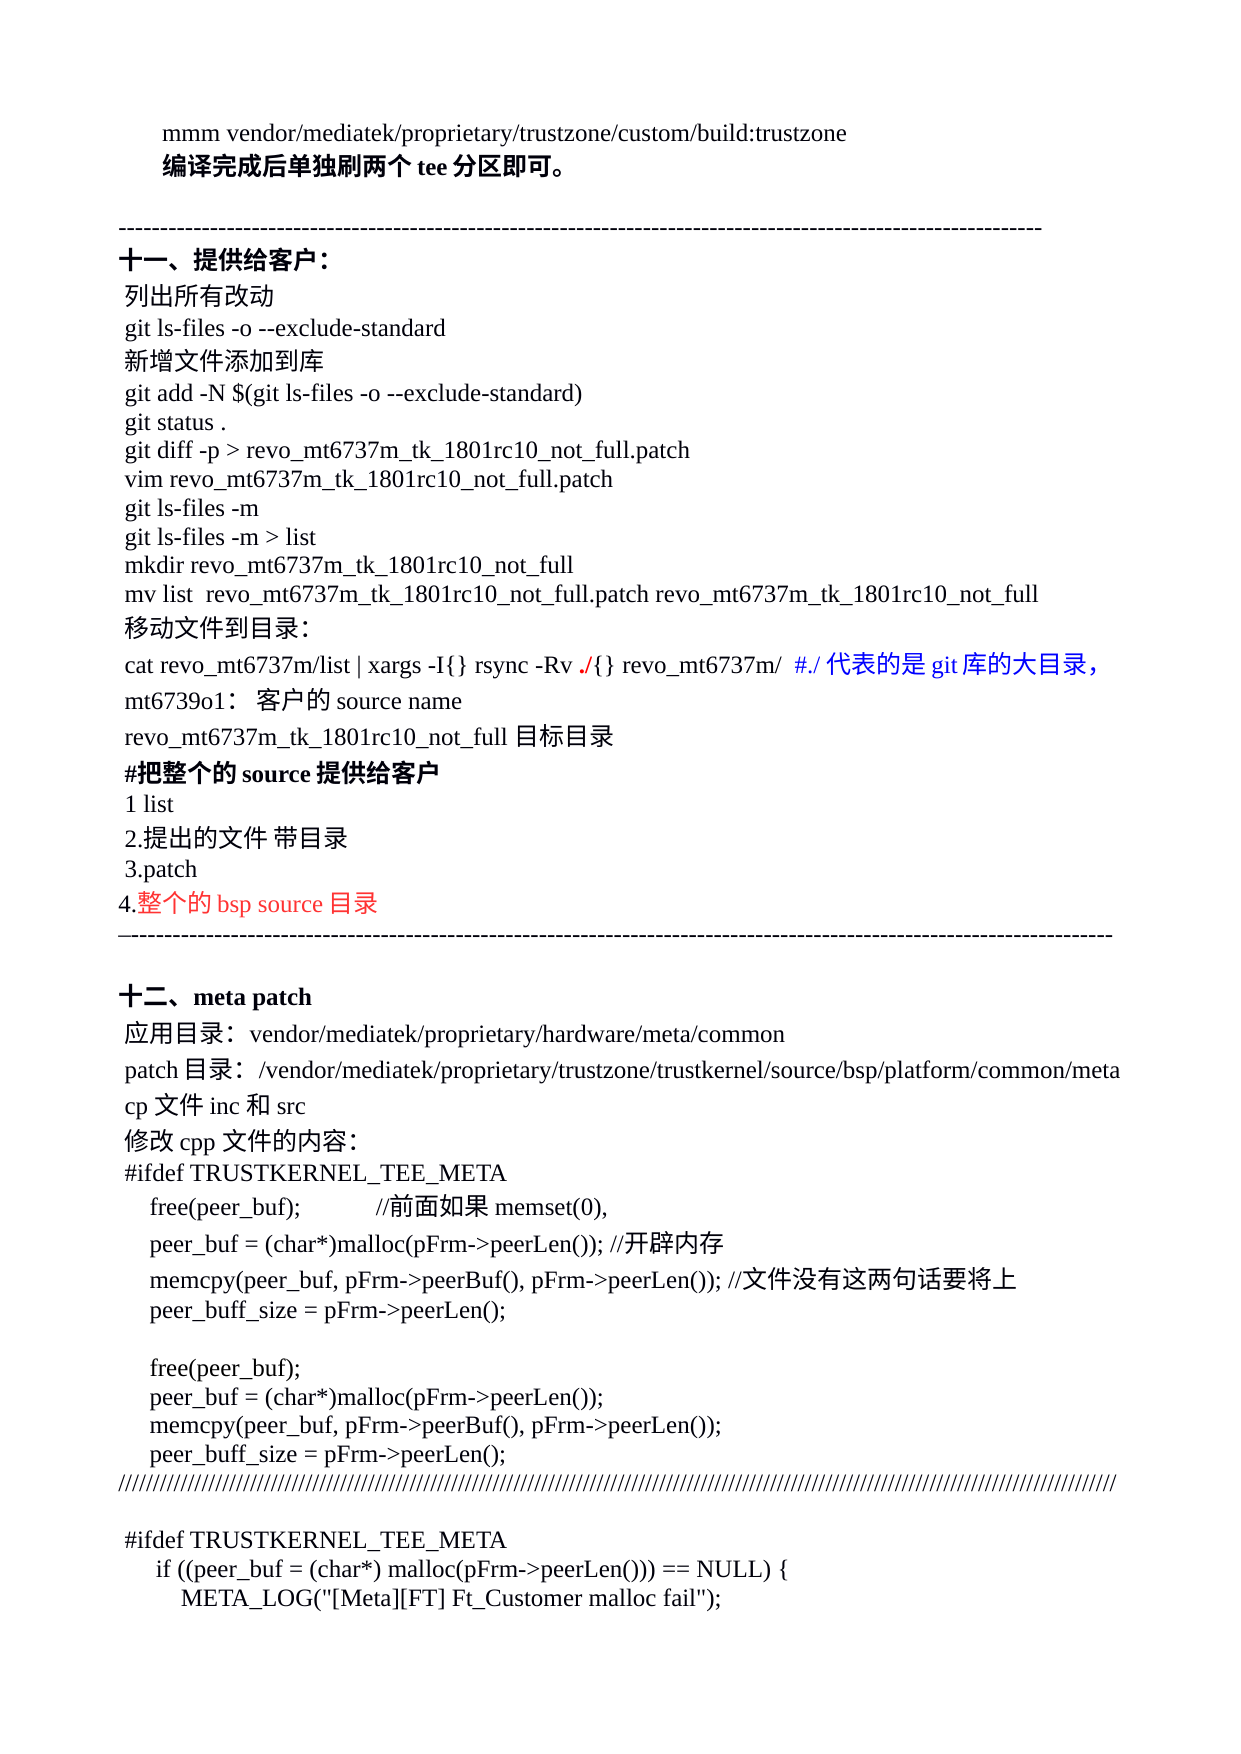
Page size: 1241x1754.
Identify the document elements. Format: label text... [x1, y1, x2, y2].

text 3.patch [118, 854, 1122, 883]
text 十二、meta patch [118, 977, 1122, 1013]
text cat revo_mt6737m/list | xargs -I{} rsync -Rv ./{} revo_mt6737m/ #./ 代表的是git库的大目录， [118, 644, 1122, 681]
text 修改cpp 文件的内容： [118, 1122, 1122, 1158]
text cp 文件inc 和 src [118, 1086, 1122, 1122]
text 4.整个的bsp source目录 [118, 883, 1122, 919]
text free(peer_buf); [118, 1353, 1122, 1382]
text mkdir revo_mt6737m_tk_1801rc10_not_full [118, 551, 1122, 579]
text peer_buf = (char*)malloc(pFrm->peerLen()); [118, 1382, 1122, 1411]
text –---------------------------------------------------------------------------------------------------------------------- [118, 919, 1122, 948]
text free(peer_buf); //前面如果memset(0), [118, 1187, 1122, 1223]
text mmm vendor/mediatek/proprietary/trustzone/custom/build:trustzone [118, 118, 1122, 147]
text git ls-files -o --exclude-standard [118, 313, 1122, 342]
text peer_buff_size = pFrm->peerLen(); [118, 1296, 1122, 1324]
text mv list revo_mt6737m_tk_1801rc10_not_full.patch revo_mt6737m_tk_1801rc10_not_full [118, 579, 1122, 608]
text --------------------------------------------------------------------------------------------------------------- [118, 212, 1122, 241]
text git diff -p > revo_mt6737m_tk_1801rc10_not_full.patch [118, 436, 1122, 464]
text if ((peer_buf = (char*) malloc(pFrm->peerLen())) == NULL) { [118, 1554, 1122, 1583]
text META_LOG("[Meta][FT] Ft_Customer malloc fail"); [118, 1583, 1122, 1612]
text mt6739o1： 客户的source name [118, 681, 1122, 717]
text memcpy(peer_buf, pFrm->peerBuf(), pFrm->peerLen()); [118, 1411, 1122, 1439]
text //////////////////////////////////////////////////////////////////////////////////////////////////////////////////////////////////////////////// [118, 1468, 1122, 1497]
text git add -N $(git ls-files -o --exclude-standard) [118, 378, 1122, 407]
text memcpy(peer_buf, pFrm->peerBuf(), pFrm->peerLen()); //文件没有这两句话要将上 [118, 1259, 1122, 1296]
text git ls-files -m > list [118, 522, 1122, 551]
text 十一、提供给客户： [118, 241, 1122, 277]
text #ifdef TRUSTKERNEL_TEE_META [118, 1158, 1122, 1187]
text vim revo_mt6737m_tk_1801rc10_not_full.patch [118, 464, 1122, 493]
text 移动文件到目录： [118, 608, 1122, 644]
text patch目录：/vendor/mediatek/proprietary/trustzone/trustkernel/source/bsp/platform/common/meta [118, 1049, 1122, 1086]
text peer_buff_size = pFrm->peerLen(); [118, 1439, 1122, 1468]
text #ifdef TRUSTKERNEL_TEE_META [118, 1526, 1122, 1554]
text #把整个的source提供给客户 [118, 753, 1122, 789]
text git status . [118, 407, 1122, 436]
text 2.提出的文件 带目录 [118, 818, 1122, 854]
text revo_mt6737m_tk_1801rc10_not_full 目标目录 [118, 717, 1122, 753]
text peer_buf = (char*)malloc(pFrm->peerLen()); //开辟内存 [118, 1223, 1122, 1259]
text 列出所有改动 [118, 277, 1122, 313]
text 新增文件添加到库 [118, 342, 1122, 378]
text git ls-files -m [118, 493, 1122, 522]
text 编译完成后单独刷两个tee分区即可。 [118, 147, 1122, 183]
text 应用目录：vendor/mediatek/proprietary/hardware/meta/common [118, 1013, 1122, 1049]
text 1 list [118, 789, 1122, 818]
